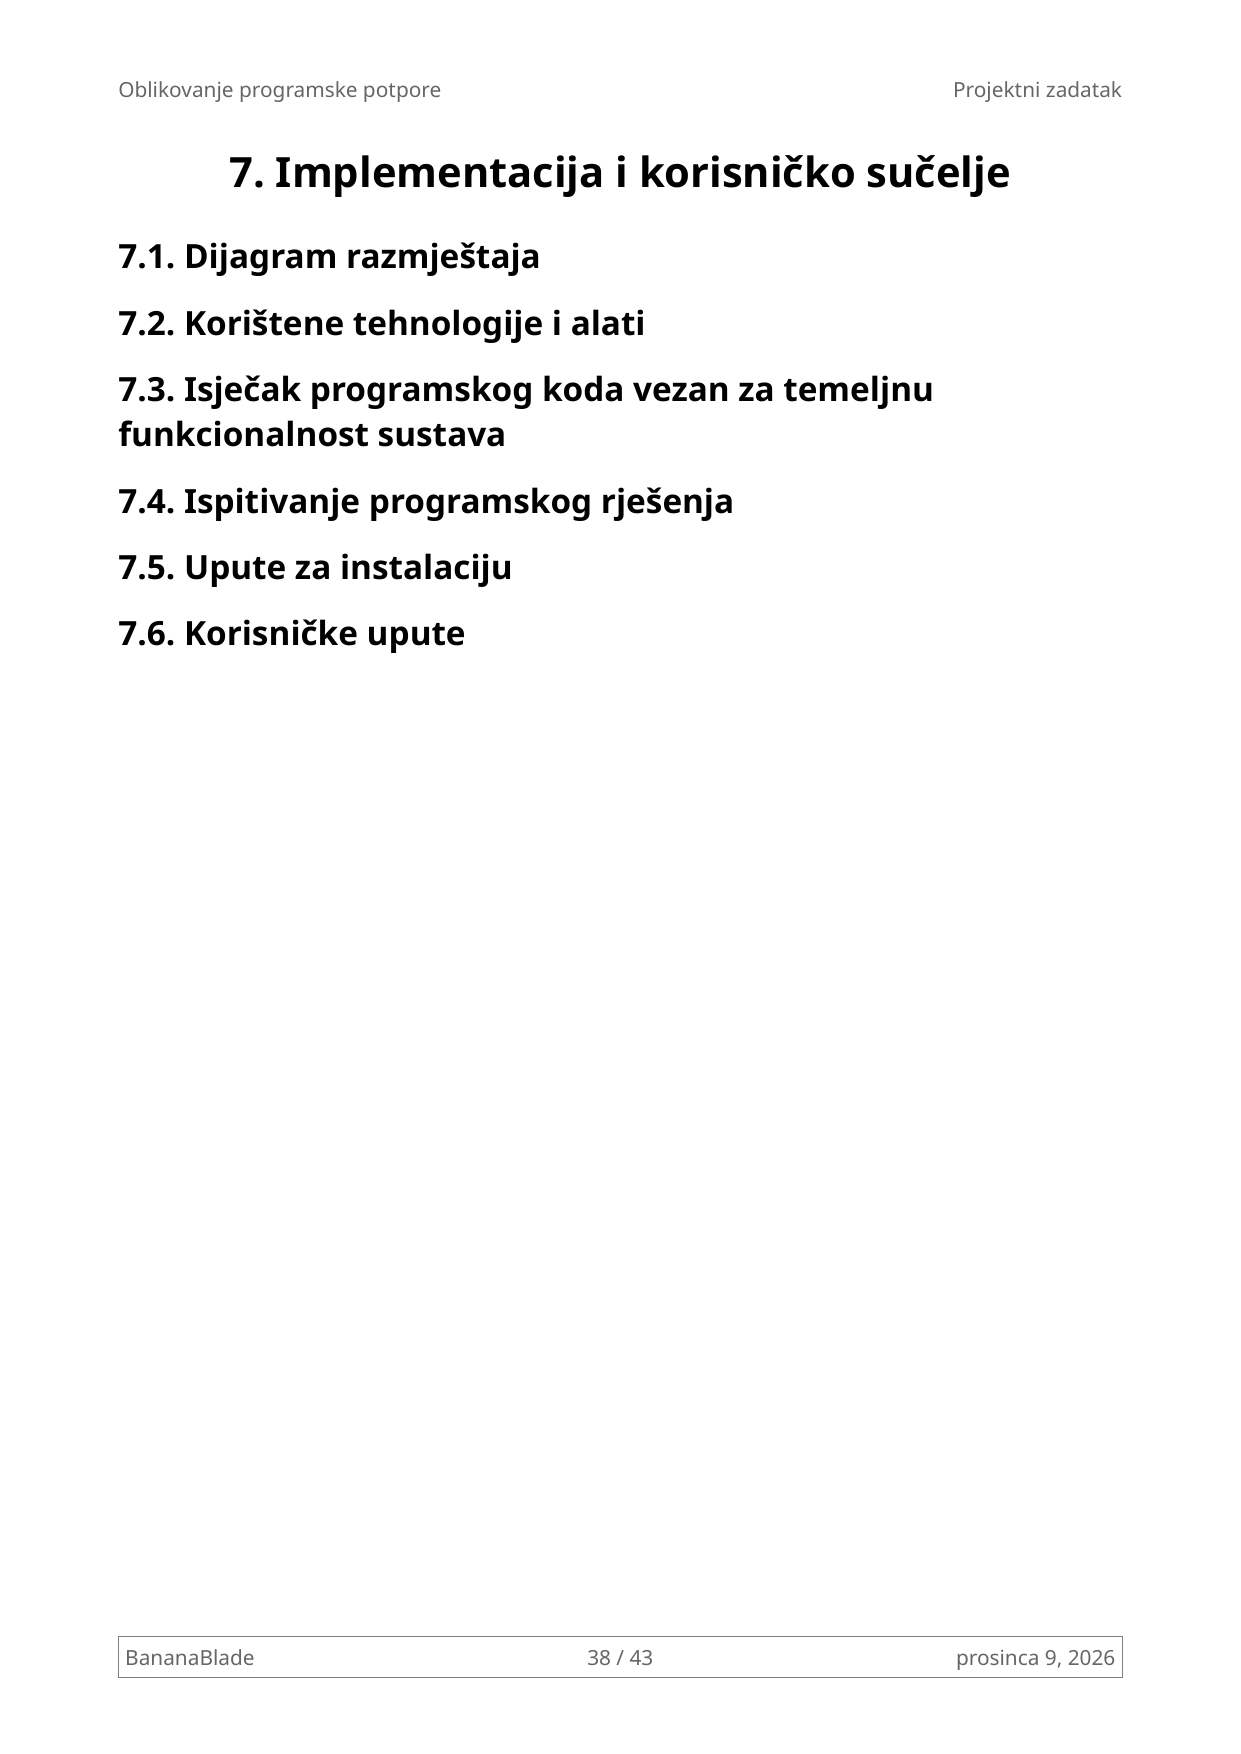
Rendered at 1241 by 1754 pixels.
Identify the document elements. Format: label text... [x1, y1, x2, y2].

subtitle 7.4. Ispitivanje programskog rješenja [118, 477, 1122, 523]
subtitle 7.3. Isječak programskog koda vezan za temeljnu funkcionalnost sustava [118, 366, 1122, 457]
subtitle 7. Implementacija i korisničko sučelje [118, 143, 1122, 200]
subtitle 7.2. Korištene tehnologije i alati [118, 299, 1122, 345]
subtitle 7.6. Korisničke upute [118, 610, 1122, 655]
subtitle 7.5. Upute za instalaciju [118, 544, 1122, 589]
subtitle 7.1. Dijagram razmještaja [118, 233, 1122, 279]
